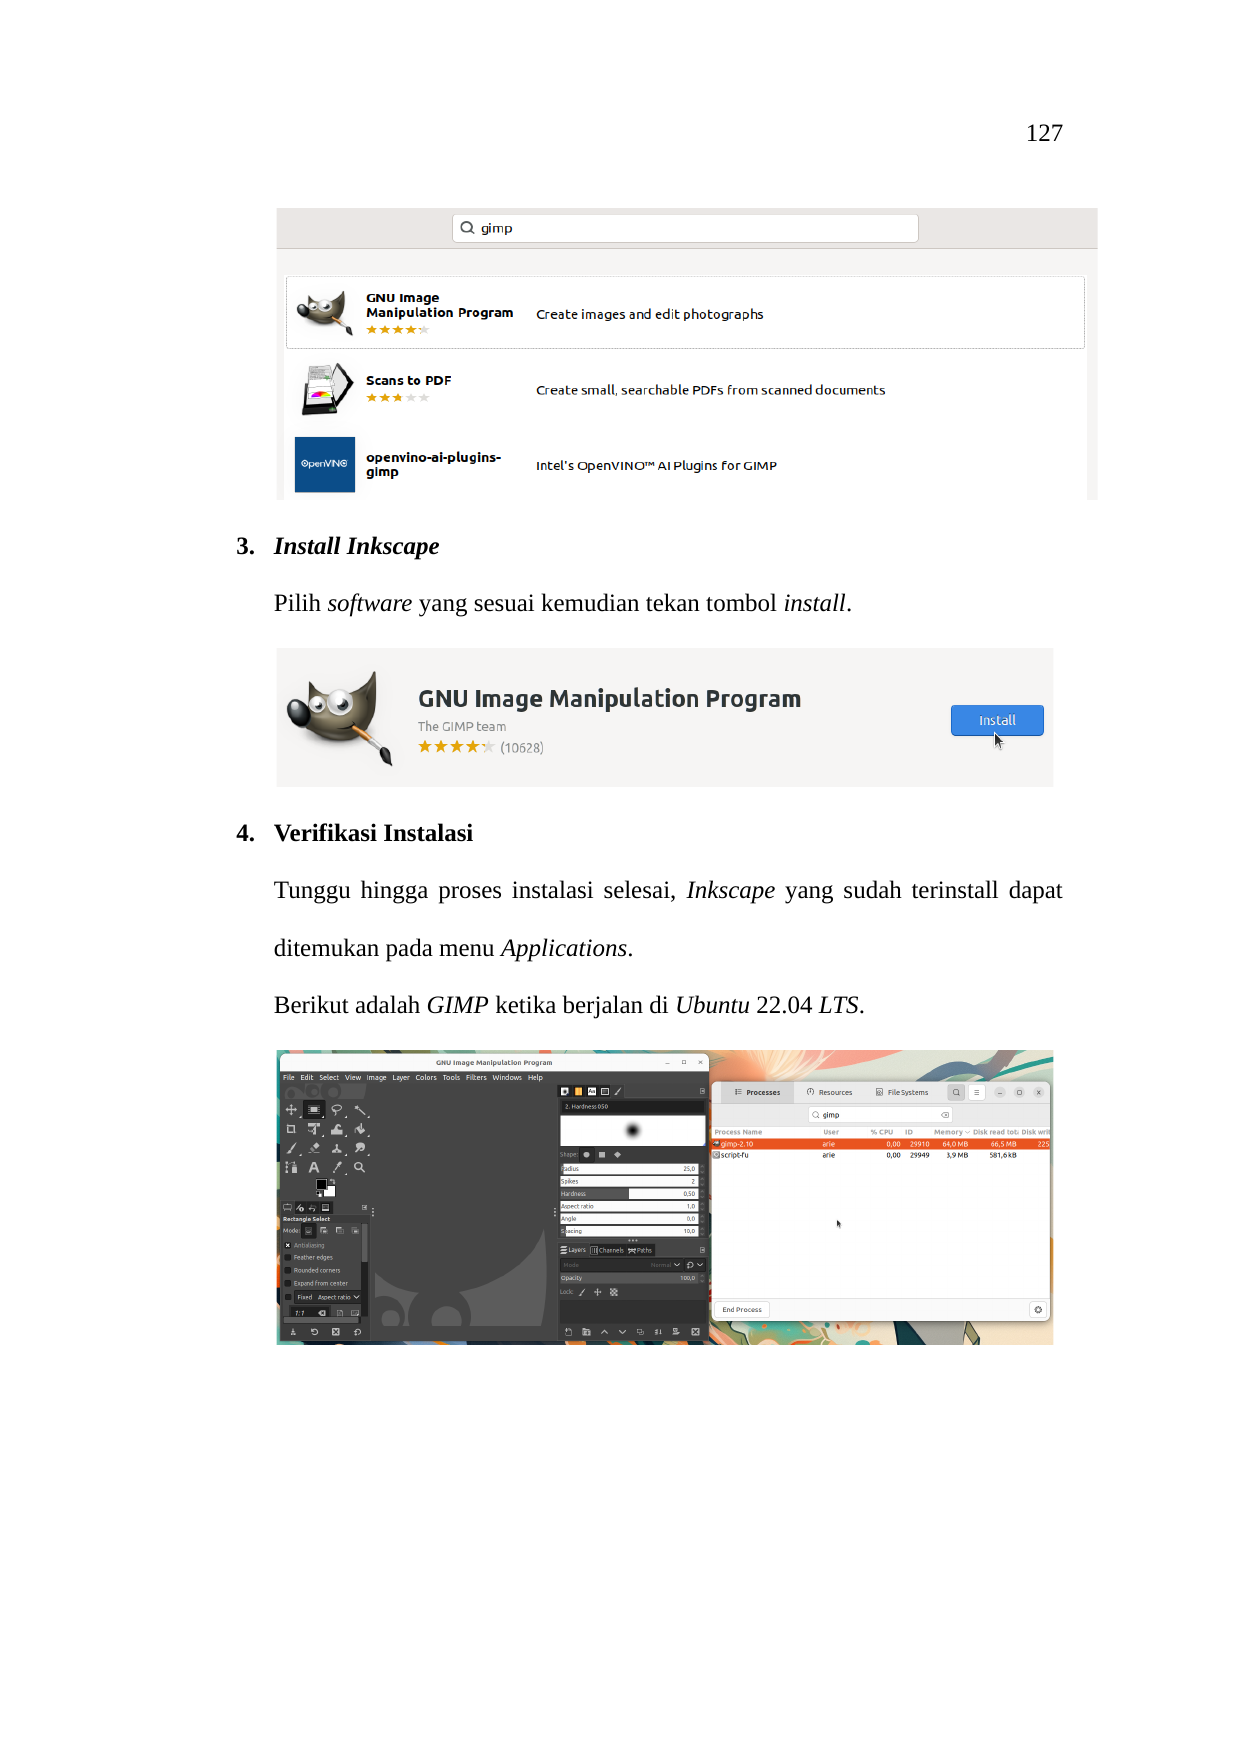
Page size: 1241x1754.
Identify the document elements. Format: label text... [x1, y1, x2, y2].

list Berikut adalah GIMP ketika berjalan di Ubuntu 22.04 LTS. [236, 990, 1063, 1019]
list Verifikasi Instalasi [236, 818, 1063, 847]
list Tunggu hingga proses instalasi selesai, Inkscape yang sudah terinstall dapat ditemukan pada menu Applications. [236, 875, 1063, 962]
picture [276, 648, 1054, 787]
list Install Inkscape [236, 531, 1063, 559]
picture [276, 208, 1098, 500]
picture [276, 1050, 1054, 1345]
list Pilih software yang sesuai kemudian tekan tombol install. [236, 588, 1063, 617]
